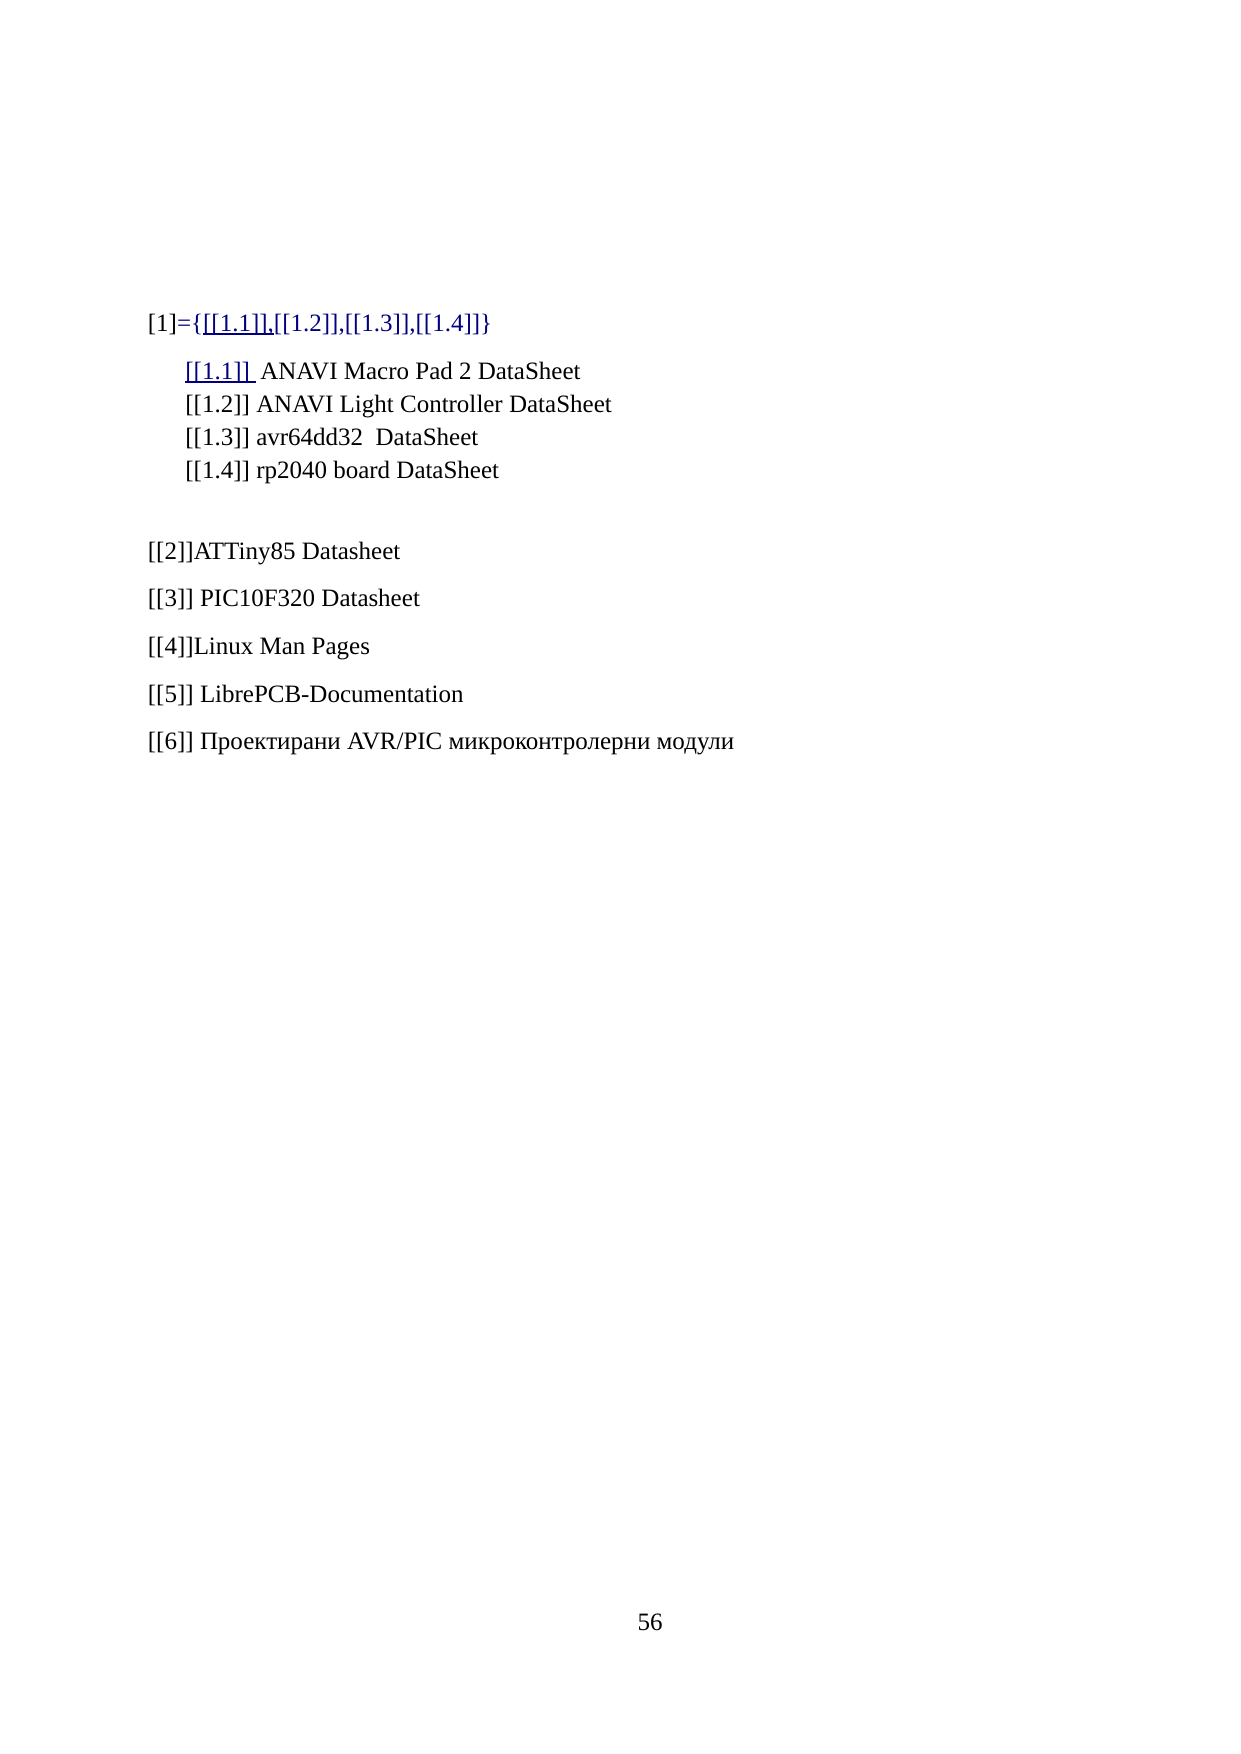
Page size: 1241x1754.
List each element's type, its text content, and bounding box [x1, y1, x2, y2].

text [[6]] Проектирани AVR/PIC микроконтролерни модули [148, 726, 1152, 755]
text [[1.1]] ANAVI Macro Pad 2 DataSheet [185, 356, 1152, 385]
text [[1.3]] avr64dd32 DataSheet [185, 422, 1152, 451]
text [[2]]ATTiny85 Datasheet [148, 536, 1152, 564]
text [1]={[[1.1]],[[1.2]],[[1.3]],[[1.4]]} [148, 308, 1152, 337]
text [[1.4]] rp2040 board DataSheet [185, 455, 1152, 484]
text [[1.2]] ANAVI Light Controller DataSheet [185, 389, 1152, 418]
text [[5]] LibrePCB-Documentation [148, 679, 1152, 707]
text [[3]] PIC10F320 Datasheet [148, 583, 1152, 612]
text [[4]]Linux Man Pages [148, 631, 1152, 660]
